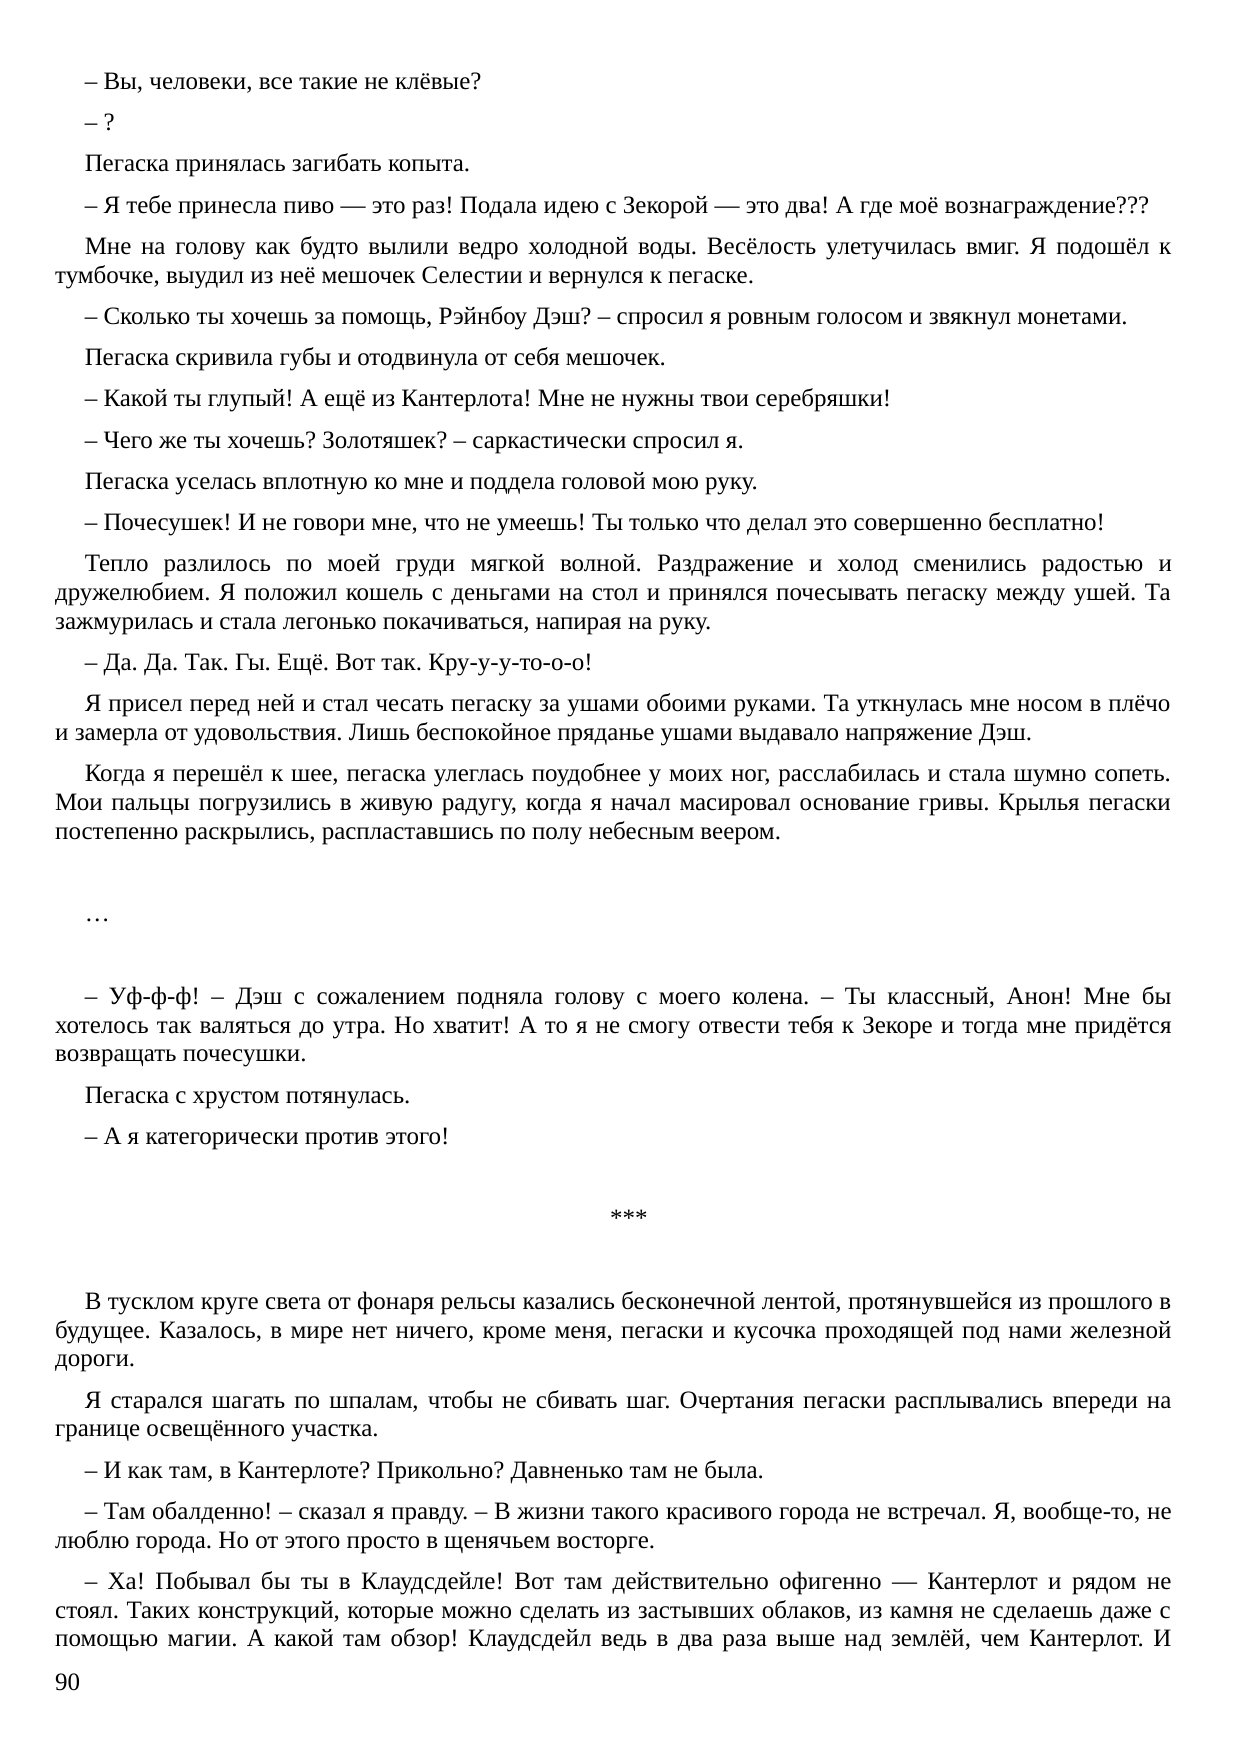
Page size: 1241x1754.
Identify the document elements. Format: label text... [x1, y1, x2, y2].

text … [55, 898, 1173, 927]
text – А я категорически против этого! [55, 1121, 1173, 1150]
text – Вы, человеки, все такие не клёвые? [55, 66, 1173, 95]
text Пегаска принялась загибать копыта. [55, 148, 1173, 177]
text – Там обалденно! – сказал я правду. – В жизни такого красивого города не встречал. Я, вообще-то, не люблю города. Но от этого просто в щенячьем восторге. [55, 1496, 1173, 1553]
text Пегаска скривила губы и отодвинула от себя мешочек. [55, 342, 1173, 371]
text Мне на голову как будто вылили ведро холодной воды. Весёлость улетучилась вмиг. Я подошёл к тумбочке, выудил из неё мешочек Селестии и вернулся к пегаске. [55, 231, 1173, 288]
text В тусклом круге света от фонаря рельсы казались бесконечной лентой, протянувшейся из прошлого в будущее. Казалось, в мире нет ничего, кроме меня, пегаски и кусочка проходящей под нами железной дороги. [55, 1286, 1173, 1372]
text – Сколько ты хочешь за помощь, Рэйнбоу Дэш? – спросил я ровным голосом и звякнул монетами. [55, 301, 1173, 330]
text Когда я перешёл к шее, пегаска улеглась поудобнее у моих ног, расслабилась и стала шумно сопеть. Мои пальцы погрузились в живую радугу, когда я начал масировал основание гривы. Крылья пегаски постепенно раскрылись, распластавшись по полу небесным веером. [55, 758, 1173, 845]
text Тепло разлилось по моей груди мягкой волной. Раздражение и холод сменились радостью и дружелюбием. Я положил кошель с деньгами на стол и принялся почесывать пегаску между ушей. Та зажмурилась и стала легонько покачиваться, напирая на руку. [55, 548, 1173, 635]
text – Чего же ты хочешь? Золотяшек? – саркастически спросил я. [55, 425, 1173, 453]
text – Ха! Побывал бы ты в Клаудсдейле! Вот там действительно офигенно — Кантерлот и рядом не стоял. Таких конструкций, которые можно сделать из застывших облаков, из камня не сделаешь даже с помощью магии. А какой там обзор! Клаудсдейл ведь в два раза выше над землёй, чем Кантерлот. И [55, 1566, 1173, 1652]
text Я старался шагать по шпалам, чтобы не сбивать шаг. Очертания пегаски расплывались впереди на границе освещённого участка. [55, 1385, 1173, 1442]
text – Какой ты глупый! А ещё из Кантерлота! Мне не нужны твои серебряшки! [55, 383, 1173, 412]
text – Я тебе принесла пиво — это раз! Подала идею с Зекорой — это два! А где моё вознаграждение??? [55, 190, 1173, 218]
text *** [55, 1203, 1173, 1232]
text Я присел перед ней и стал чесать пегаску за ушами обоими руками. Та уткнулась мне носом в плёчо и замерла от удовольствия. Лишь беспокойное пряданье ушами выдавало напряжение Дэш. [55, 688, 1173, 746]
text Пегаска с хрустом потянулась. [55, 1080, 1173, 1108]
text Пегаска уселась вплотную ко мне и поддела головой мою руку. [55, 466, 1173, 495]
text – Почесушек! И не говори мне, что не умеешь! Ты только что делал это совершенно бесплатно! [55, 507, 1173, 536]
text – И как там, в Кантерлоте? Прикольно? Давненько там не была. [55, 1455, 1173, 1483]
text – Уф-ф-ф! – Дэш с сожалением подняла голову с моего колена. – Ты классный, Анон! Мне бы хотелось так валяться до утра. Но хватит! А то я не смогу отвести тебя к Зекоре и тогда мне придётся возвращать почесушки. [55, 981, 1173, 1067]
text – Да. Да. Так. Гы. Ещё. Вот так. Кру-у-у-то-о-о! [55, 647, 1173, 676]
text – ? [55, 107, 1173, 136]
